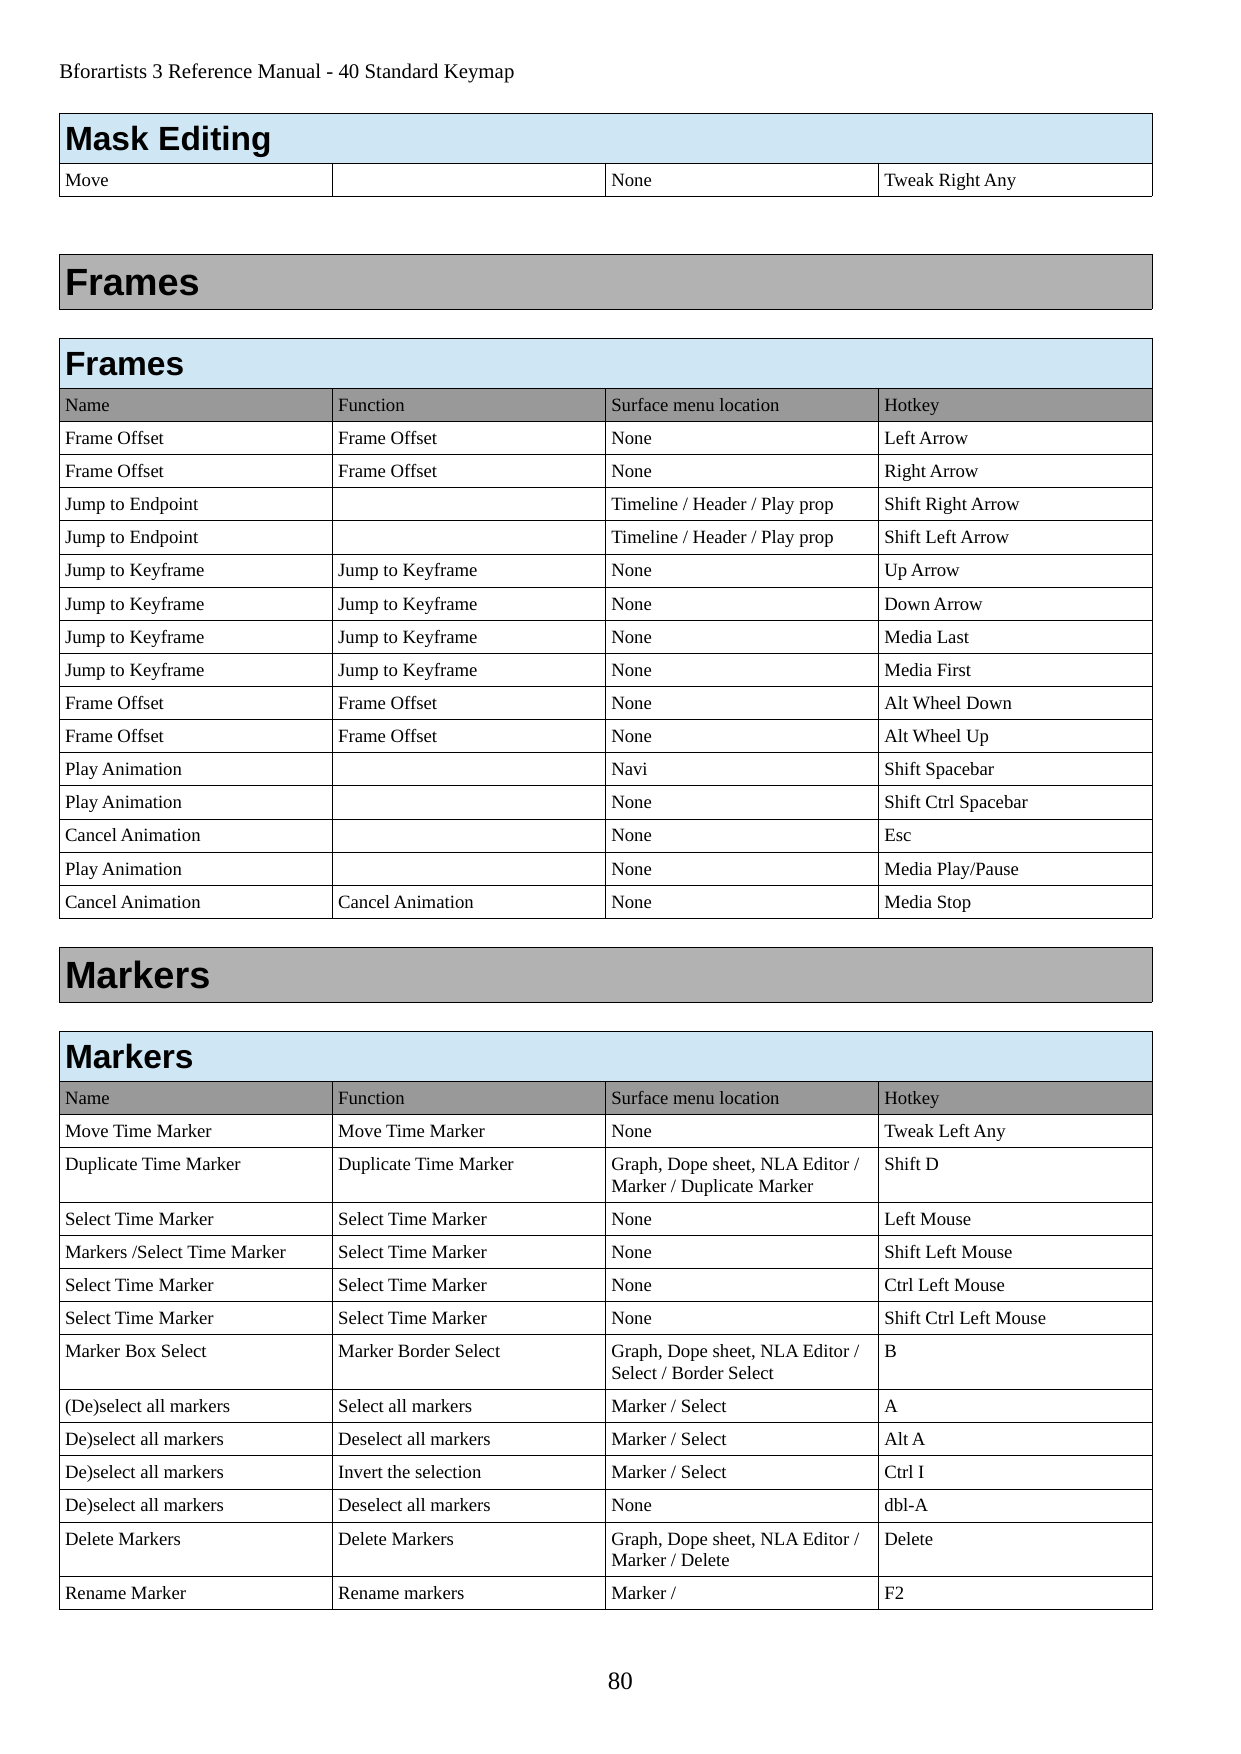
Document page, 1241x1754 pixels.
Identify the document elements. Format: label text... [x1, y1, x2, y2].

table_cell None [606, 853, 878, 885]
table_cell None [606, 687, 878, 719]
table_cell Jump to Keyframe [60, 588, 332, 620]
table_cell Graph, Dope sheet, NLA Editor / Select / Border Select [606, 1335, 878, 1389]
table_cell De)select all markers [60, 1456, 332, 1488]
table_cell Right Arrow [879, 455, 1152, 487]
table_cell Left Mouse [879, 1203, 1152, 1235]
table_cell Jump to Keyframe [333, 588, 605, 620]
table_cell Invert the selection [333, 1456, 605, 1488]
table_cell Surface menu location [606, 1082, 878, 1114]
table_cell Alt Wheel Down [879, 687, 1152, 719]
table_cell Alt A [879, 1423, 1152, 1455]
table_header Markers [60, 948, 1152, 1002]
table_cell Select Time Marker [333, 1236, 605, 1268]
table_cell None [606, 1236, 878, 1268]
table_cell Ctrl I [879, 1456, 1152, 1488]
table_cell Frame Offset [333, 455, 605, 487]
table_cell De)select all markers [60, 1423, 332, 1455]
table_cell Marker Border Select [333, 1335, 605, 1389]
table_cell Delete [879, 1523, 1152, 1576]
table_cell Shift Left Arrow [879, 521, 1152, 553]
table_cell dbl-A [879, 1490, 1152, 1522]
table_header Frames [60, 255, 1152, 309]
table_cell [333, 488, 605, 520]
table_cell (De)select all markers [60, 1390, 332, 1422]
table_cell None [606, 786, 878, 818]
table_cell Hotkey [879, 1082, 1152, 1114]
table_cell Media Play/Pause [879, 853, 1152, 885]
table_cell Shift Ctrl Left Mouse [879, 1302, 1152, 1334]
table_cell Left Arrow [879, 422, 1152, 454]
table_cell Delete Markers [333, 1523, 605, 1576]
table_cell Marker Box Select [60, 1335, 332, 1389]
table_cell B [879, 1335, 1152, 1389]
table_cell None [606, 1302, 878, 1334]
table_cell Duplicate Time Marker [333, 1148, 605, 1202]
table_cell Shift Right Arrow [879, 488, 1152, 520]
table_cell Hotkey [879, 389, 1152, 421]
table_cell Deselect all markers [333, 1490, 605, 1522]
table_header Mask Editing [60, 114, 1152, 163]
table_cell Cancel Animation [60, 820, 332, 852]
table_cell Move [60, 164, 332, 196]
table_header Frames [60, 339, 1152, 388]
table_cell Frame Offset [60, 422, 332, 454]
table_cell Select Time Marker [60, 1203, 332, 1235]
table_cell Marker / Select [606, 1390, 878, 1422]
table_header Markers [60, 1032, 1152, 1081]
table_cell None [606, 820, 878, 852]
table_cell Down Arrow [879, 588, 1152, 620]
table_cell Surface menu location [606, 389, 878, 421]
table_cell None [606, 455, 878, 487]
table_cell Marker / Select [606, 1423, 878, 1455]
table_cell [333, 820, 605, 852]
table_cell Frame Offset [333, 687, 605, 719]
table_cell None [606, 720, 878, 752]
table_cell Jump to Keyframe [333, 555, 605, 587]
table_cell Tweak Right Any [879, 164, 1152, 196]
table_cell Frame Offset [60, 455, 332, 487]
table_cell None [606, 422, 878, 454]
table_cell Ctrl Left Mouse [879, 1269, 1152, 1301]
table_cell Play Animation [60, 853, 332, 885]
table_cell None [606, 886, 878, 918]
table_cell Graph, Dope sheet, NLA Editor / Marker / Delete [606, 1523, 878, 1576]
table_cell A [879, 1390, 1152, 1422]
table_cell None [606, 654, 878, 686]
table_cell Move Time Marker [333, 1115, 605, 1147]
table_cell F2 [879, 1577, 1152, 1609]
table_cell Navi [606, 753, 878, 785]
table_cell Jump to Keyframe [60, 621, 332, 653]
table_cell Timeline / Header / Play prop [606, 521, 878, 553]
table_cell Deselect all markers [333, 1423, 605, 1455]
table_cell Select Time Marker [60, 1269, 332, 1301]
table_cell None [606, 1269, 878, 1301]
table_cell Markers /Select Time Marker [60, 1236, 332, 1268]
table_cell Timeline / Header / Play prop [606, 488, 878, 520]
table_cell Jump to Keyframe [333, 654, 605, 686]
table_cell Shift Spacebar [879, 753, 1152, 785]
table_cell None [606, 588, 878, 620]
table_cell Media Stop [879, 886, 1152, 918]
table_cell Delete Markers [60, 1523, 332, 1576]
table_cell None [606, 1115, 878, 1147]
table_cell Jump to Keyframe [333, 621, 605, 653]
table_cell Name [60, 389, 332, 421]
table_cell Move Time Marker [60, 1115, 332, 1147]
table_cell Select Time Marker [333, 1269, 605, 1301]
table_cell [333, 521, 605, 553]
table_cell Select Time Marker [333, 1302, 605, 1334]
table_cell [333, 753, 605, 785]
table_cell None [606, 555, 878, 587]
table_cell Graph, Dope sheet, NLA Editor / Marker / Duplicate Marker [606, 1148, 878, 1202]
table_cell [333, 786, 605, 818]
table_cell Frame Offset [333, 422, 605, 454]
table_cell Duplicate Time Marker [60, 1148, 332, 1202]
table_cell Function [333, 1082, 605, 1114]
table_cell Frame Offset [333, 720, 605, 752]
table_cell Shift Left Mouse [879, 1236, 1152, 1268]
table_cell Function [333, 389, 605, 421]
table_cell Rename markers [333, 1577, 605, 1609]
table_cell Tweak Left Any [879, 1115, 1152, 1147]
table_cell Frame Offset [60, 687, 332, 719]
table_cell Media Last [879, 621, 1152, 653]
table_cell Cancel Animation [333, 886, 605, 918]
table_cell Frame Offset [60, 720, 332, 752]
table_cell Marker / [606, 1577, 878, 1609]
table_cell [333, 164, 605, 196]
table_cell Jump to Endpoint [60, 521, 332, 553]
table_cell De)select all markers [60, 1490, 332, 1522]
table_cell Jump to Endpoint [60, 488, 332, 520]
table_cell None [606, 1490, 878, 1522]
table_cell Play Animation [60, 753, 332, 785]
table_cell Jump to Keyframe [60, 555, 332, 587]
table_cell Play Animation [60, 786, 332, 818]
table_cell Esc [879, 820, 1152, 852]
table_cell Select all markers [333, 1390, 605, 1422]
table_cell Media First [879, 654, 1152, 686]
table_cell Jump to Keyframe [60, 654, 332, 686]
table_cell None [606, 1203, 878, 1235]
table_cell Name [60, 1082, 332, 1114]
table_cell None [606, 164, 878, 196]
table_cell Shift Ctrl Spacebar [879, 786, 1152, 818]
table_cell Cancel Animation [60, 886, 332, 918]
table_cell Shift D [879, 1148, 1152, 1202]
table_cell None [606, 621, 878, 653]
table_cell Select Time Marker [333, 1203, 605, 1235]
table_cell [333, 853, 605, 885]
table_cell Select Time Marker [60, 1302, 332, 1334]
table_cell Alt Wheel Up [879, 720, 1152, 752]
table_cell Up Arrow [879, 555, 1152, 587]
table_cell Marker / Select [606, 1456, 878, 1488]
table_cell Rename Marker [60, 1577, 332, 1609]
